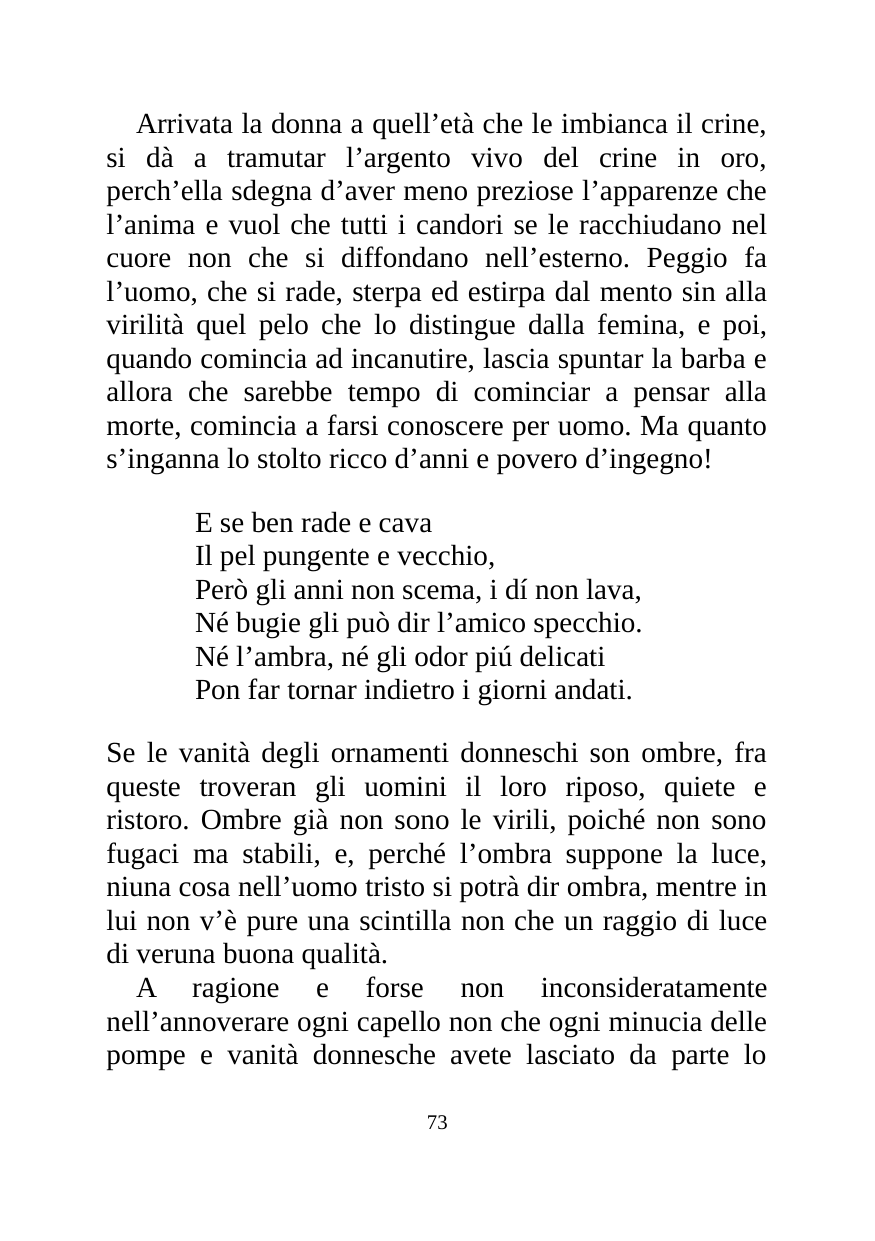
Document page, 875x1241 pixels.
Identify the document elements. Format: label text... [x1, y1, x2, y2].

text Se le vanità degli ornamenti donneschi son ombre, fra queste troveran gli uomini il loro riposo, quiete e ristoro. Ombre già non sono le virili, poiché non sono fugaci ma stabili, e, perché l’ombra suppone la luce, niuna cosa nell’uomo tristo si potrà dir ombra, mentre in lui non v’è pure una scintilla non che un raggio di luce di veruna buona qualità. [106, 735, 768, 970]
text Arrivata la donna a quell’età che le imbianca il crine, si dà a tramutar l’argento vivo del crine in oro, perch’ella sdegna d’aver meno preziose l’apparenze che l’anima e vuol che tutti i candori se le racchiudano nel cuore non che si diffondano nell’esterno. Peggio fa l’uomo, che si rade, sterpa ed estirpa dal mento sin alla virilità quel pelo che lo distingue dalla femina, e poi, quando comincia ad incanutire, lascia spuntar la barba e allora che sarebbe tempo di cominciar a pensar alla morte, comincia a farsi conoscere per uomo. Ma quanto s’inganna lo stolto ricco d’anni e povero d’ingegno! [106, 106, 768, 475]
text A ragione e forse non inconsideratamente nell’annoverare ogni capello non che ogni minucia delle pompe e vanità donnesche avete lasciato da parte lo [106, 970, 768, 1071]
text E se ben rade e cava Il pel pungente e vecchio, Però gli anni non scema, i dí non lava, Né bugie gli può dir l’amico specchio. Né l’ambra, né gli odor piú delicati Pon far tornar indietro i giorni andati. [195, 505, 768, 706]
